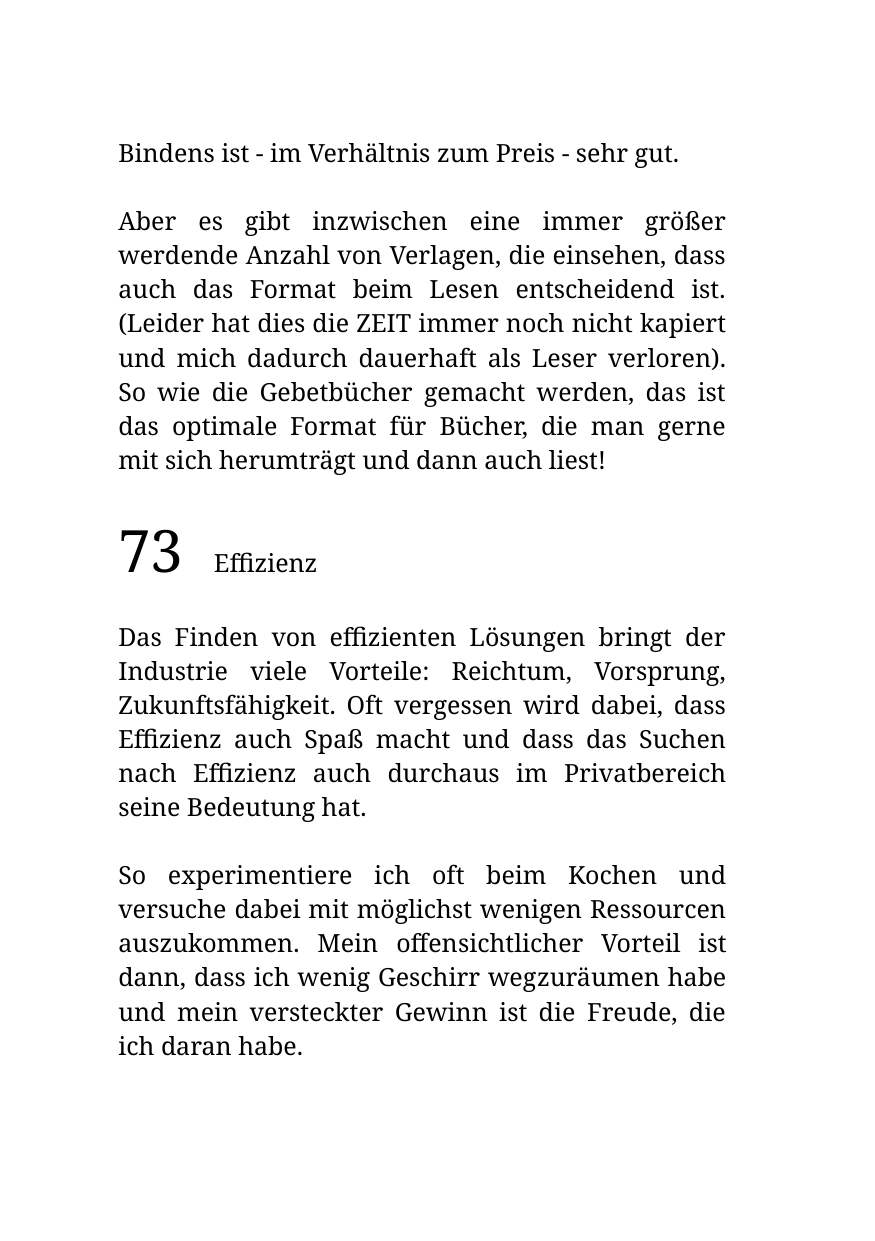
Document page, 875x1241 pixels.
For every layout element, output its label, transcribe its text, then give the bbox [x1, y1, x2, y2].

text So experimentiere ich oft beim Kochen und versuche dabei mit möglichst wenigen Ressourcen auszukommen. Mein offen­sicht­licher Vorteil ist dann, dass ich wenig Geschirr weg­zuräumen habe und mein versteckter Gewinn ist die Freude, die ich daran habe. [118, 858, 726, 1062]
text Das Finden von effizienten Lösungen bringt der Industrie viele Vorteile: Reichtum, Vorsprung, Zukunftsfähigkeit. Oft vergessen wird dabei, dass Effizienz auch Spaß macht und dass das Suchen nach Effizienz auch durchaus im Privatbereich seine Bedeutung hat. [118, 619, 726, 824]
text Aber es gibt inzwischen eine immer größer werdende Anzahl von Verlagen, die einsehen, dass auch das Format beim Lesen entscheidend ist. (Leider hat dies die ZEIT immer noch nicht kapiert und mich dadurch dauerhaft als Leser verloren). So wie die Gebetbücher gemacht werden, das ist das optimale Format für Bücher, die man gerne mit sich herumträgt und dann auch liest! [118, 204, 726, 476]
text Bindens ist - im Verhältnis zum Preis - sehr gut. [118, 136, 726, 170]
subtitle 73 Effizienz [118, 511, 726, 590]
